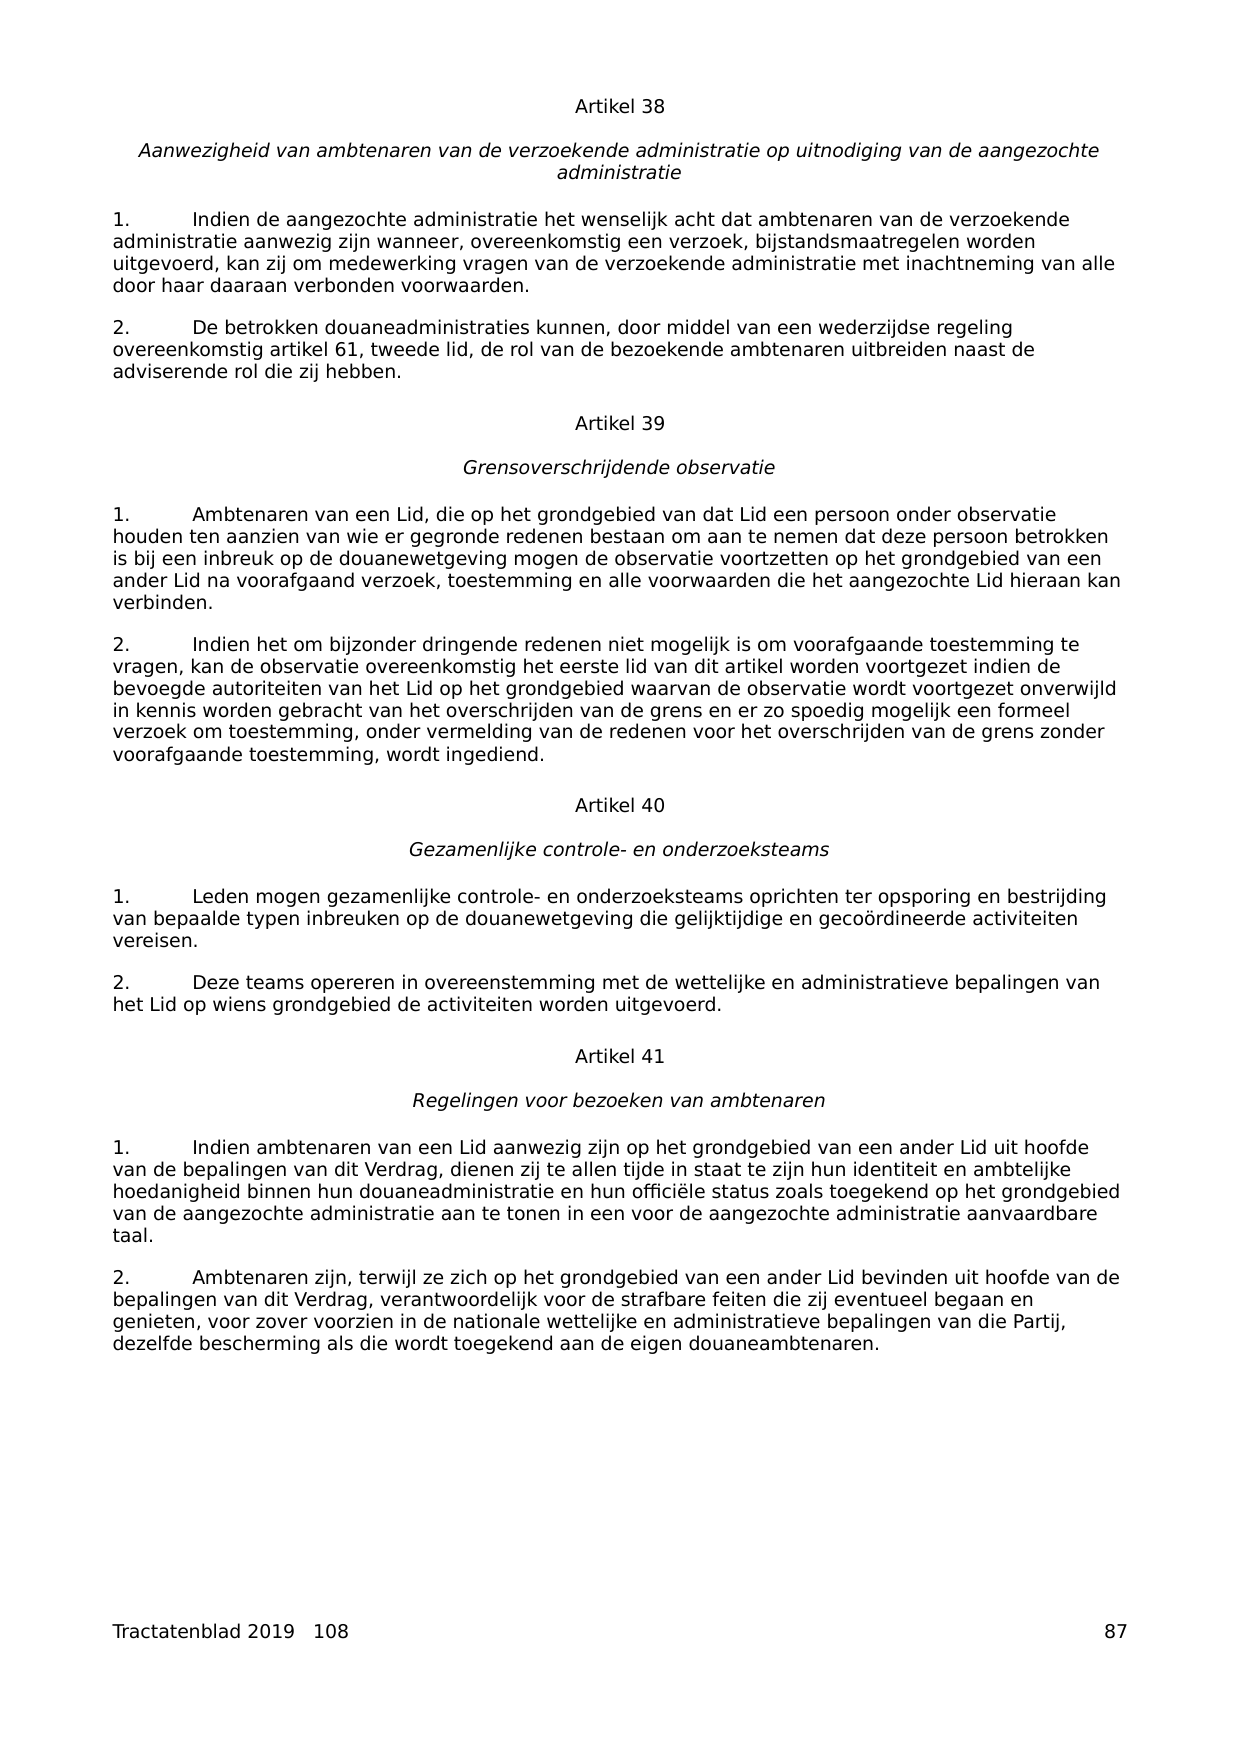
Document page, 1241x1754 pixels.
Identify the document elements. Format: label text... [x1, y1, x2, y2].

subtitle Artikel 38 Aanwezigheid van ambtenaren van de verzoekende administratie op uitnodiging van de aangezochte administratie [112, 96, 1128, 184]
text 2. De betrokken douaneadministraties kunnen, door middel van een wederzijdse regeling overeenkomstig artikel 61, tweede lid, de rol van de bezoekende ambtenaren uitbreiden naast de adviserende rol die zij hebben. [112, 317, 1128, 383]
subtitle Artikel 41 Regelingen voor bezoeken van ambtenaren [112, 1046, 1128, 1112]
text 2. Deze teams opereren in overeenstemming met de wettelijke en administratieve bepalingen van het Lid op wiens grondgebied de activiteiten worden uitgevoerd. [112, 972, 1128, 1016]
text 1. Indien de aangezochte administratie het wenselijk acht dat ambtenaren van de verzoekende administratie aanwezig zijn wanneer, overeenkomstig een verzoek, bijstandsmaatregelen worden uitgevoerd, kan zij om medewerking vragen van de verzoekende administratie met inachtneming van alle door haar daaraan verbonden voorwaarden. [112, 209, 1128, 297]
text 1. Leden mogen gezamenlijke controle- en onderzoeksteams oprichten ter opsporing en bestrijding van bepaalde typen inbreuken op de douanewetgeving die gelijktijdige en gecoördineerde activiteiten vereisen. [112, 886, 1128, 952]
text 2. Indien het om bijzonder dringende redenen niet mogelijk is om voorafgaande toestemming te vragen, kan de observatie overeenkomstig het eerste lid van dit artikel worden voortgezet indien de bevoegde autoriteiten van het Lid op het grondgebied waarvan de observatie wordt voortgezet onverwijld in kennis worden gebracht van het overschrijden van de grens en er zo spoedig mogelijk een formeel verzoek om toestemming, onder vermelding van de redenen voor het overschrijden van de grens zonder voorafgaande toestemming, wordt ingediend. [112, 633, 1128, 765]
text 1. Ambtenaren van een Lid, die op het grondgebied van dat Lid een persoon onder observatie houden ten aanzien van wie er gegronde redenen bestaan om aan te nemen dat deze persoon betrokken is bij een inbreuk op de douanewetgeving mogen de observatie voortzetten op het grondgebied van een ander Lid na voorafgaand verzoek, toestemming en alle voorwaarden die het aangezochte Lid hieraan kan verbinden. [112, 504, 1128, 613]
text 1. Indien ambtenaren van een Lid aanwezig zijn op het grondgebied van een ander Lid uit hoofde van de bepalingen van dit Verdrag, dienen zij te allen tijde in staat te zijn hun identiteit en ambtelijke hoedanigheid binnen hun douaneadministratie en hun officiële status zoals toegekend op het grondgebied van de aangezochte administratie aan te tonen in een voor de aangezochte administratie aanvaardbare taal. [112, 1137, 1128, 1247]
text 2. Ambtenaren zijn, terwijl ze zich op het grondgebied van een ander Lid bevinden uit hoofde van de bepalingen van dit Verdrag, verantwoordelijk voor de strafbare feiten die zij eventueel begaan en genieten, voor zover voorzien in de nationale wettelijke en administratieve bepalingen van die Partij, dezelfde bescherming als die wordt toegekend aan de eigen douaneambtenaren. [112, 1267, 1128, 1355]
subtitle Artikel 39 Grensoverschrijdende observatie [112, 413, 1128, 479]
subtitle Artikel 40 Gezamenlijke controle- en onderzoeksteams [112, 795, 1128, 861]
